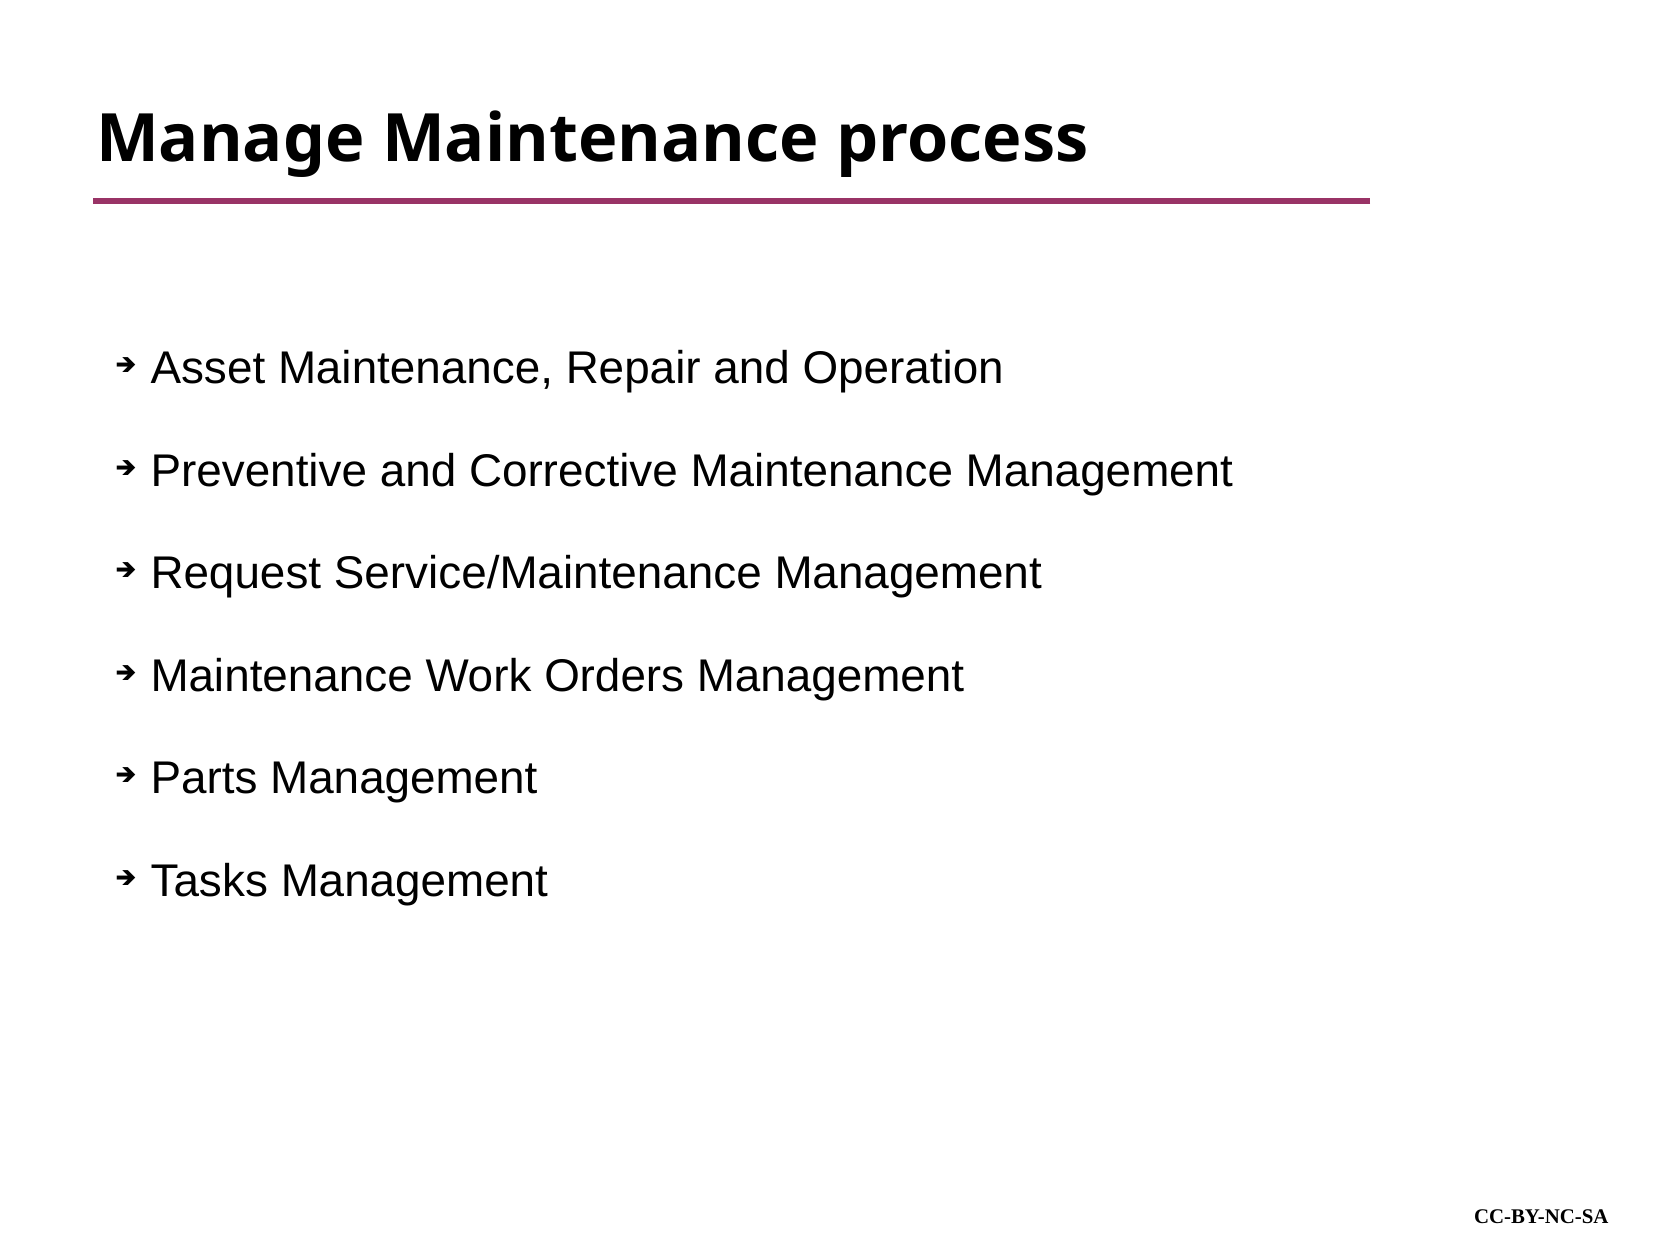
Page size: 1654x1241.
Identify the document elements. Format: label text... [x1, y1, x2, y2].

title Manage Maintenance process [96, 24, 1501, 247]
text_box Asset Maintenance, Repair and Operation Preventive and Corrective Maintenance Management Request Service/Maintenance Management Maintenance Work Orders Management Parts Management Tasks Management [100, 283, 1447, 965]
